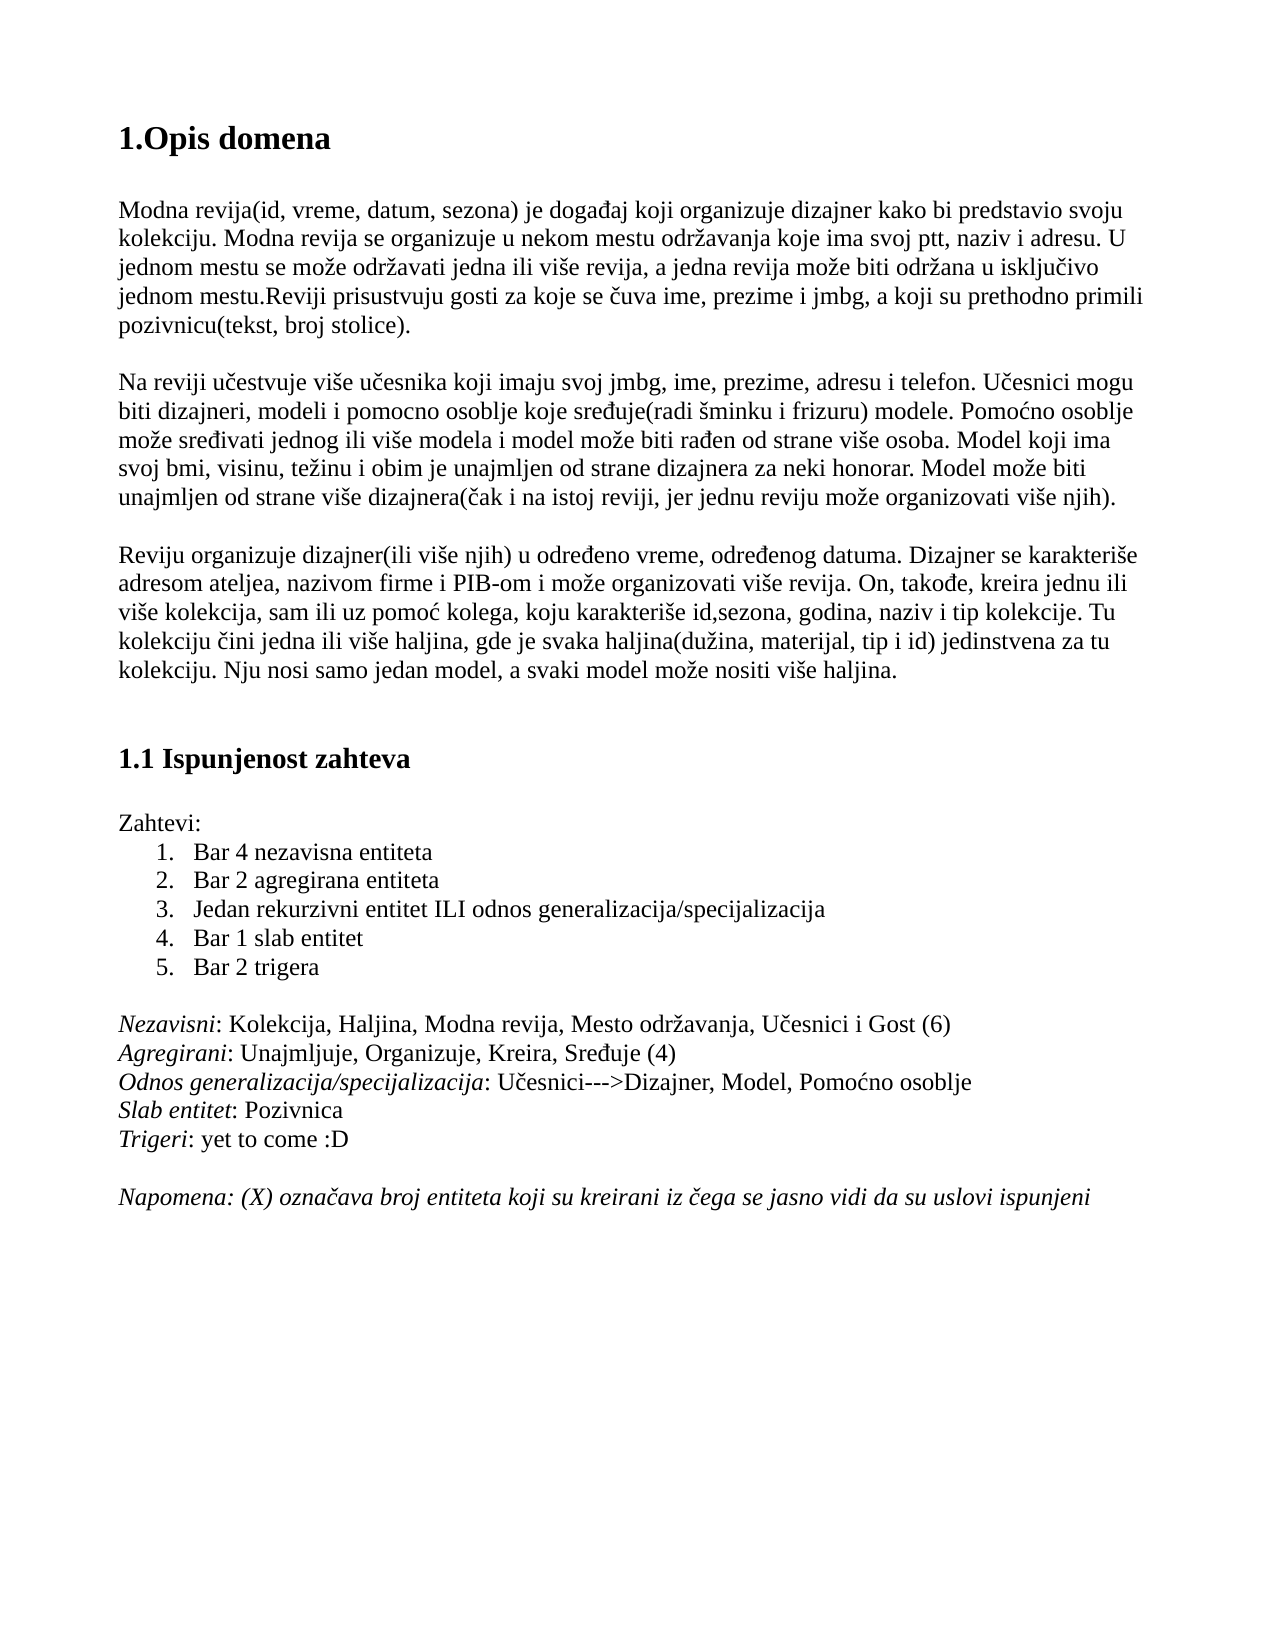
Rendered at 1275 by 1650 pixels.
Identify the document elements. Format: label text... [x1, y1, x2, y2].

text 1.Opis domena [118, 118, 1157, 156]
text Nezavisni: Kolekcija, Haljina, Modna revija, Mesto održavanja, Učesnici i Gost (6) [118, 1009, 1157, 1038]
text Agregirani: Unajmljuje, Organizuje, Kreira, Sređuje (4) [118, 1038, 1157, 1067]
list Bar 1 slab entitet [156, 923, 1157, 952]
list Bar 4 nezavisna entiteta [156, 837, 1157, 866]
text Zahtevi: [118, 808, 1157, 837]
list Bar 2 trigera [156, 952, 1157, 981]
list Jedan rekurzivni entitet ILI odnos generalizacija/specijalizacija [156, 894, 1157, 923]
text Trigeri: yet to come :D [118, 1124, 1157, 1153]
text Modna revija(id, vreme, datum, sezona) je događaj koji organizuje dizajner kako bi predstavio svoju kolekciju. Modna revija se organizuje u nekom mestu održavanja koje ima svoj ptt, naziv i adresu. U jednom mestu se može održavati jedna ili više revija, a jedna revija može biti održana u isključivo jednom mestu.Reviji prisustvuju gosti za koje se čuva ime, prezime i jmbg, a koji su prethodno primili pozivnicu(tekst, broj stolice). [118, 195, 1157, 338]
text Napomena: (X) označava broj entiteta koji su kreirani iz čega se jasno vidi da su uslovi ispunjeni [118, 1182, 1157, 1211]
text 1.1 Ispunjenost zahteva [118, 741, 1157, 774]
text Slab entitet: Pozivnica [118, 1096, 1157, 1124]
text Na reviji učestvuje više učesnika koji imaju svoj jmbg, ime, prezime, adresu i telefon. Učesnici mogu biti dizajneri, modeli i pomocno osoblje koje sređuje(radi šminku i frizuru) modele. Pomoćno osoblje može sređivati jednog ili više modela i model može biti rađen od strane više osoba. Model koji ima svoj bmi, visinu, težinu i obim je unajmljen od strane dizajnera za neki honorar. Model može biti unajmljen od strane više dizajnera(čak i na istoj reviji, jer jednu reviju može organizovati više njih). [118, 367, 1157, 511]
list Bar 2 agregirana entiteta [156, 866, 1157, 894]
text Odnos generalizacija/specijalizacija: Učesnici--->Dizajner, Model, Pomoćno osoblje [118, 1067, 1157, 1096]
text Reviju organizuje dizajner(ili više njih) u određeno vreme, određenog datuma. Dizajner se karakteriše adresom ateljea, nazivom firme i PIB-om i može organizovati više revija. On, takođe, kreira jednu ili više kolekcija, sam ili uz pomoć kolega, koju karakteriše id,sezona, godina, naziv i tip kolekcije. Tu kolekciju čini jedna ili više haljina, gde je svaka haljina(dužina, materijal, tip i id) jedinstvena za tu kolekciju. Nju nosi samo jedan model, a svaki model može nositi više haljina. [118, 540, 1157, 683]
